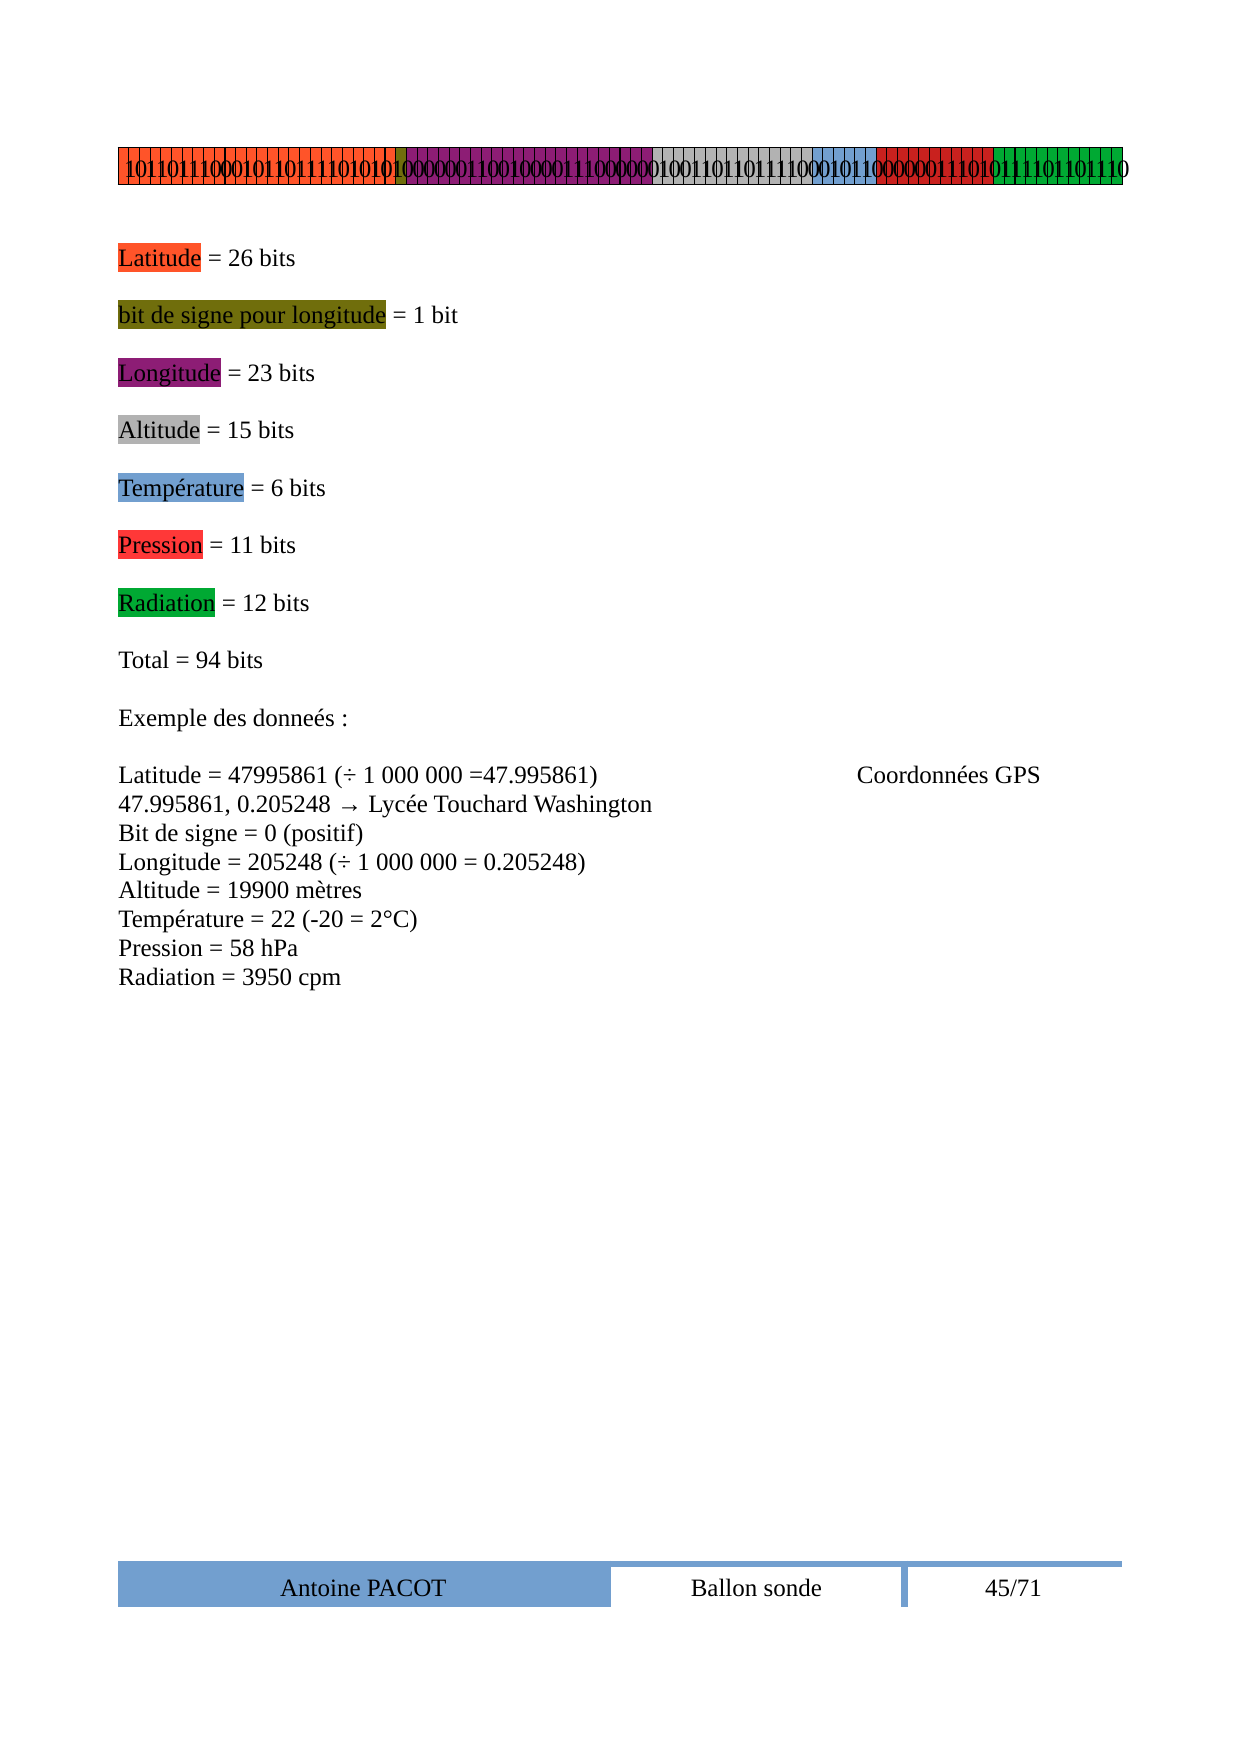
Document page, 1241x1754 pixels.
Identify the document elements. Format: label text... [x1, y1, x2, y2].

table_header 0 [450, 170, 459, 184]
table_header 1 [460, 148, 470, 184]
table_header 0 [909, 170, 918, 184]
table_header 0 [1037, 148, 1047, 184]
table_header 1 [1080, 148, 1089, 184]
table_header 0 [354, 148, 363, 184]
table_header 0 [642, 148, 652, 176]
text Exemple des donneés : [118, 703, 1122, 732]
text Longitude = 23 bits [118, 358, 1122, 387]
table_header 1 [151, 148, 160, 184]
table_header 1 [855, 148, 865, 184]
table_header 0 [428, 162, 438, 184]
table_header 0 [599, 162, 609, 184]
table_header 0 [332, 148, 342, 184]
text bit de signe pour longitude = 1 bit [118, 300, 1122, 329]
table_header 1 [386, 148, 395, 184]
text Total = 94 bits [118, 645, 1122, 674]
table_header 1 [567, 148, 577, 184]
table_header 0 [791, 148, 801, 184]
table_header 0 [674, 170, 683, 184]
table_header 0 [418, 170, 427, 184]
table_header 1 [941, 148, 951, 184]
table_header 1 [257, 148, 267, 184]
table_header 0 [226, 148, 235, 176]
table_header 0 [247, 148, 256, 184]
table_header 0 [524, 162, 534, 184]
table_header 1 [952, 148, 961, 184]
text Bit de signe = 0 (positif) [118, 818, 1122, 847]
table_header 0 [514, 148, 523, 184]
table_header 0 [898, 148, 908, 176]
table_header 0 [482, 148, 491, 184]
table_header 0 [642, 162, 652, 184]
table_header 0 [663, 148, 673, 184]
table_header 0 [418, 148, 427, 176]
table_header 1 [770, 148, 780, 184]
table_header 1 [322, 148, 331, 184]
table_header 1 [183, 148, 192, 184]
table_header 1 [556, 148, 566, 184]
table_header 0 [802, 162, 812, 184]
table_header 0 [439, 148, 449, 176]
table_header 0 [407, 148, 417, 176]
table_header 0 [396, 148, 406, 184]
table_header 1 [930, 148, 940, 184]
table_header 0 [215, 170, 224, 184]
table_header 1 [578, 148, 587, 184]
table_header 1 [823, 148, 833, 184]
table_header 0 [674, 148, 683, 176]
table_header 0 [909, 148, 918, 176]
table_header 0 [919, 162, 929, 184]
table_header 0 [492, 162, 502, 184]
table_header 0 [631, 162, 641, 184]
text Pression = 11 bits [118, 530, 1122, 559]
table_header 1 [1048, 148, 1057, 184]
table_header 1 [781, 148, 790, 184]
table_header 1 [1101, 148, 1111, 184]
table_header 0 [226, 162, 235, 184]
table_header 1 [268, 148, 278, 184]
table_header 0 [1069, 148, 1079, 184]
table_header 1 [759, 148, 769, 184]
table_header 0 [439, 162, 449, 184]
table_header 0 [962, 148, 972, 184]
table_header 0 [407, 162, 417, 184]
table_header 0 [887, 162, 897, 184]
table_header 1 [300, 148, 310, 184]
table_header 0 [161, 148, 171, 184]
table_header 1 [193, 148, 203, 184]
table_header 0 [524, 148, 534, 176]
table_header 0 [546, 148, 555, 176]
table_header 1 [289, 148, 299, 184]
table_header 1 [684, 148, 694, 184]
table_header 0 [599, 148, 609, 176]
table_header 0 [492, 148, 502, 176]
table_header 0 [588, 148, 598, 184]
table_header 1 [1016, 148, 1025, 184]
table_header 1 [172, 148, 182, 184]
text Température = 6 bits [118, 473, 1122, 502]
table_header 1 [119, 148, 128, 184]
table_header 0 [919, 148, 929, 176]
table_header 0 [631, 148, 641, 176]
table_header 1 [695, 148, 705, 184]
table_header 0 [450, 148, 459, 176]
table_header 0 [887, 148, 897, 176]
table_header 1 [236, 148, 246, 184]
table_header 1 [1005, 148, 1014, 184]
table_header 1 [973, 148, 982, 184]
table_header 0 [279, 148, 288, 184]
table_header 0 [983, 148, 993, 184]
table_header 1 [503, 148, 513, 184]
table_header 0 [535, 148, 545, 176]
text Radiation = 12 bits [118, 588, 1122, 617]
table_header 0 [706, 148, 716, 184]
table_header 1 [727, 148, 737, 184]
text Température = 22 (-20 = 2°C) [118, 904, 1122, 933]
table_header 0 [877, 170, 886, 184]
table_header 0 [866, 148, 876, 184]
table_header 0 [204, 148, 214, 184]
table_header 0 [129, 148, 139, 184]
table_header 0 [738, 148, 748, 184]
text Latitude = 47995861 (÷ 1 000 000 =47.995861) Coordonnées GPS 47.995861, 0.205248 → Lycée Touchard Washington [118, 760, 1122, 818]
table_header 0 [802, 148, 812, 176]
table_header 1 [1026, 148, 1036, 184]
table_header 1 [1090, 148, 1100, 184]
table_header 0 [621, 148, 630, 176]
text Radiation = 3950 cpm [118, 962, 1122, 990]
table_header 0 [215, 148, 224, 176]
table_header 1 [343, 148, 353, 184]
table_header 0 [375, 148, 384, 184]
table_header 1 [845, 148, 854, 184]
table_header 1 [364, 148, 374, 184]
table_header 0 [877, 148, 886, 176]
table_header 1 [140, 148, 150, 184]
table_header 1 [471, 148, 481, 184]
table_header 0 [1112, 148, 1122, 184]
text Latitude = 26 bits [118, 243, 1122, 272]
table_header 1 [994, 148, 1004, 184]
table_header 0 [610, 148, 619, 176]
table_header 0 [813, 148, 822, 176]
table_header 0 [813, 170, 822, 184]
table_header 0 [621, 162, 630, 184]
table_header 0 [428, 148, 438, 176]
text Altitude = 19900 mètres [118, 875, 1122, 904]
table_header 1 [311, 148, 321, 184]
text Pression = 58 hPa [118, 933, 1122, 962]
table_header 0 [834, 148, 844, 184]
table_header 1 [749, 148, 758, 184]
text Longitude = 205248 (÷ 1 000 000 = 0.205248) [118, 847, 1122, 875]
table_header 1 [653, 148, 662, 184]
table_header 0 [610, 170, 619, 184]
text Altitude = 15 bits [118, 415, 1122, 444]
table_header 0 [535, 162, 545, 184]
table_header 0 [546, 170, 555, 184]
table_header 1 [717, 148, 726, 184]
table_header 0 [898, 162, 908, 184]
table_header 1 [1058, 148, 1068, 184]
